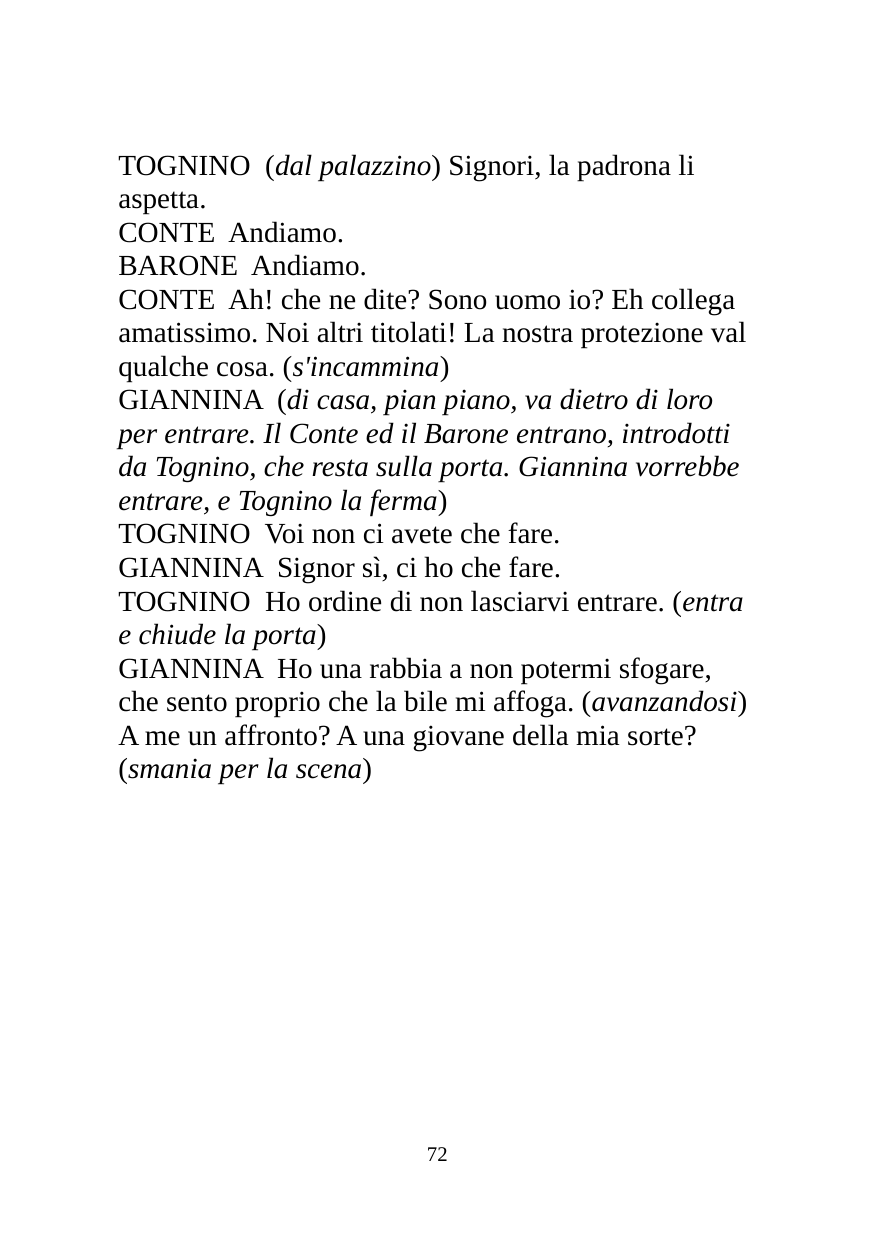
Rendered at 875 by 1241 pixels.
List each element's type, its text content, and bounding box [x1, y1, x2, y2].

text CONTE Andiamo. [118, 215, 756, 248]
text TOGNINO Ho ordine di non lasciarvi entrare. (entra e chiude la porta) [118, 584, 756, 651]
text GIANNINA Signor sì, ci ho che fare. [118, 550, 756, 584]
text GIANNINA Ho una rabbia a non potermi sfogare, che sento proprio che la bile mi affoga. (avanzandosi) A me un affronto? A una giovane della mia sorte? (smania per la scena) [118, 651, 756, 785]
text CONTE Ah! che ne dite? Sono uomo io? Eh collega amatissimo. Noi altri titolati! La nostra protezione val qualche cosa. (s'incammina) [118, 282, 756, 382]
text TOGNINO (dal palazzino) Signori, la padrona li aspetta. [118, 148, 756, 215]
text BARONE Andiamo. [118, 248, 756, 282]
text GIANNINA (di casa, pian piano, va dietro di loro per entrare. Il Conte ed il Barone entrano, introdotti da Tognino, che resta sulla porta. Giannina vorrebbe entrare, e Tognino la ferma) [118, 382, 756, 517]
text TOGNINO Voi non ci avete che fare. [118, 517, 756, 550]
